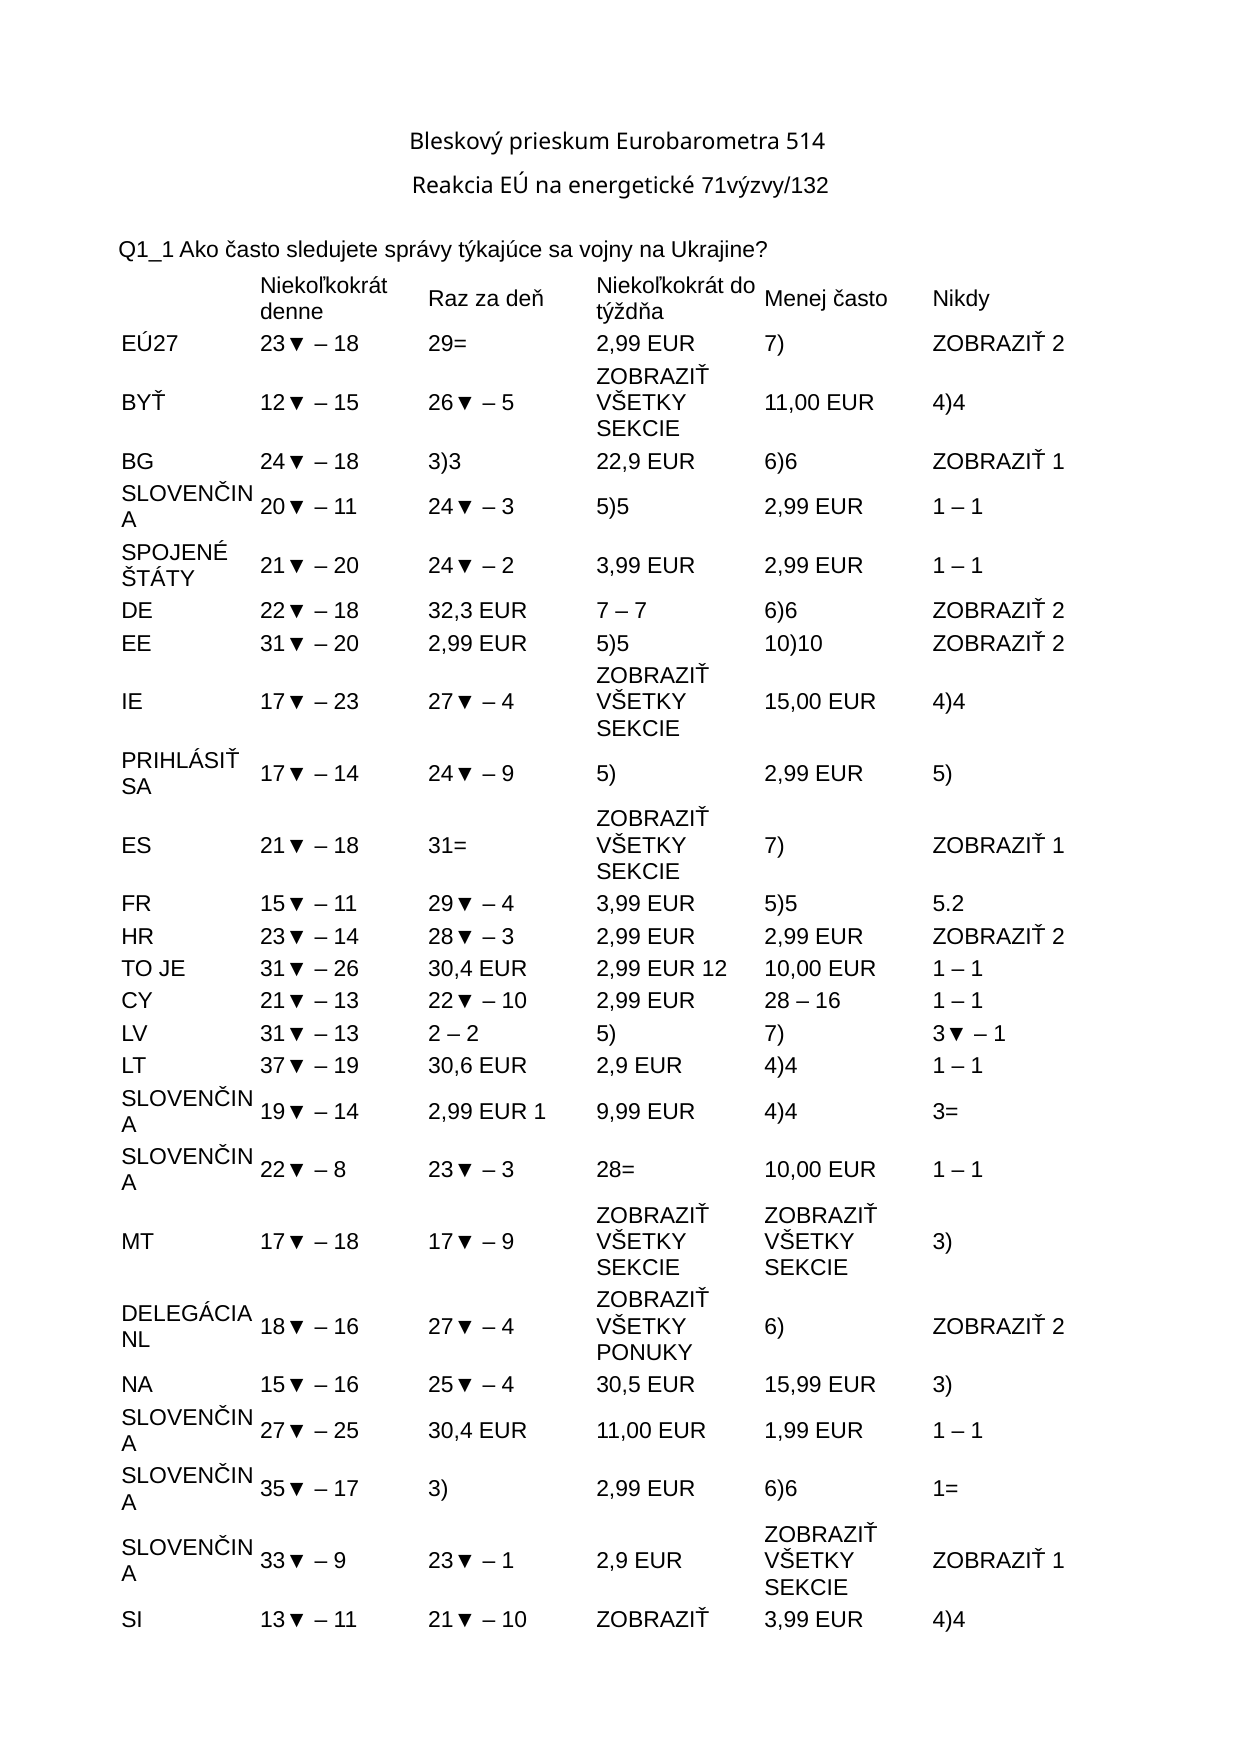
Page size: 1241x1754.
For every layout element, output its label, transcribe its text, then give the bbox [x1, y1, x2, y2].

table_cell HR [118, 920, 257, 952]
table_cell 6)6 [761, 445, 929, 477]
table_cell 3,99 EUR [761, 1603, 929, 1635]
table_cell 5) [593, 744, 761, 802]
table_cell 30,5 EUR [593, 1369, 761, 1401]
table_cell 21▼ – 13 [257, 984, 425, 1017]
table_cell 27▼ – 4 [425, 1284, 593, 1368]
table_cell ZOBRAZIŤ VŠETKY SEKCIE [593, 802, 761, 887]
table_cell 13▼ – 11 [257, 1603, 425, 1635]
table_header Raz za deň [425, 269, 593, 327]
table_cell 5.2 [929, 887, 1097, 919]
table_cell 3) [929, 1199, 1097, 1283]
table_cell 22▼ – 8 [257, 1140, 425, 1199]
table_cell 4)4 [761, 1082, 929, 1140]
table_cell 26▼ – 5 [425, 360, 593, 444]
table_cell ZOBRAZIŤ 2 [929, 920, 1097, 952]
table_cell 23▼ – 1 [425, 1518, 593, 1603]
table_cell 4)4 [929, 360, 1097, 444]
table_cell ZOBRAZIŤ VŠETKY SEKCIE [593, 659, 761, 744]
table_cell 11,00 EUR [761, 360, 929, 444]
table_cell ZOBRAZIŤ VŠETKY SEKCIE [593, 1199, 761, 1283]
table_cell 4)4 [929, 1603, 1097, 1635]
table_cell 22▼ – 10 [425, 984, 593, 1017]
table_header Niekoľkokrát do týždňa [593, 269, 761, 327]
table_cell ZOBRAZIŤ 2 [929, 1284, 1097, 1368]
table_cell ZOBRAZIŤ 1 [929, 802, 1097, 887]
table_cell 1 – 1 [929, 952, 1097, 984]
table_cell 5) [593, 1017, 761, 1049]
table_cell 17▼ – 18 [257, 1199, 425, 1283]
table_cell EÚ27 [118, 327, 257, 360]
table_cell 37▼ – 19 [257, 1049, 425, 1082]
table_cell 29= [425, 327, 593, 360]
table_cell 23▼ – 14 [257, 920, 425, 952]
table_cell 28▼ – 3 [425, 920, 593, 952]
table_cell 1 – 1 [929, 536, 1097, 594]
table_cell SLOVENČINA [118, 1518, 257, 1603]
table_cell ZOBRAZIŤ 2 [929, 327, 1097, 360]
table_cell 2,99 EUR 1 [425, 1082, 593, 1140]
table_cell 24▼ – 3 [425, 477, 593, 536]
table_cell EE [118, 626, 257, 659]
table_cell TO JE [118, 952, 257, 984]
table_cell 1= [929, 1459, 1097, 1518]
table_cell 31▼ – 26 [257, 952, 425, 984]
table_cell 20▼ – 11 [257, 477, 425, 536]
table_cell ZOBRAZIŤ VŠETKY PONUKY [593, 1284, 761, 1368]
table_cell 10,00 EUR [761, 1140, 929, 1199]
table_cell 24▼ – 9 [425, 744, 593, 802]
table_cell 28 – 16 [761, 984, 929, 1017]
table_header [118, 269, 257, 327]
table_cell 1,99 EUR [761, 1401, 929, 1459]
table_cell SLOVENČINA [118, 1140, 257, 1199]
text Q1_1 Ako často sledujete správy týkajúce sa vojny na Ukrajine? [118, 236, 1122, 262]
table_cell 2,99 EUR [761, 536, 929, 594]
table_cell 15▼ – 16 [257, 1369, 425, 1401]
table_cell 5)5 [593, 477, 761, 536]
table_cell 2,99 EUR [761, 744, 929, 802]
table_cell MT [118, 1199, 257, 1283]
table_cell 31= [425, 802, 593, 887]
table_cell ZOBRAZIŤ VŠETKY SEKCIE [761, 1199, 929, 1283]
table_cell DE [118, 594, 257, 626]
table_cell SLOVENČINA [118, 1459, 257, 1518]
table_cell 5)5 [761, 887, 929, 919]
table_cell 31▼ – 13 [257, 1017, 425, 1049]
table_cell 22▼ – 18 [257, 594, 425, 626]
table_cell 10,00 EUR [761, 952, 929, 984]
table_cell SLOVENČINA [118, 477, 257, 536]
table_cell 35▼ – 17 [257, 1459, 425, 1518]
table_cell SPOJENÉ ŠTÁTY [118, 536, 257, 594]
table_cell 21▼ – 20 [257, 536, 425, 594]
table_cell 2,99 EUR [425, 626, 593, 659]
table_cell ZOBRAZIŤ VŠETKY SEKCIE [593, 360, 761, 444]
table_cell 7) [761, 1017, 929, 1049]
table_cell 30,4 EUR [425, 952, 593, 984]
table_cell 15,00 EUR [761, 659, 929, 744]
table_cell 3) [425, 1459, 593, 1518]
table_cell CY [118, 984, 257, 1017]
table_cell SLOVENČINA [118, 1401, 257, 1459]
table_cell 2,9 EUR [593, 1049, 761, 1082]
table_cell 24▼ – 18 [257, 445, 425, 477]
table_cell DELEGÁCIA NL [118, 1284, 257, 1368]
table_cell SI [118, 1603, 257, 1635]
table_cell 7) [761, 802, 929, 887]
table_cell ZOBRAZIŤ 2 [929, 594, 1097, 626]
table_cell 3) [929, 1369, 1097, 1401]
table_cell 12▼ – 15 [257, 360, 425, 444]
table_cell 17▼ – 23 [257, 659, 425, 744]
table_cell 3,99 EUR [593, 536, 761, 594]
table_cell 1 – 1 [929, 477, 1097, 536]
table_cell LT [118, 1049, 257, 1082]
table_cell 4)4 [929, 659, 1097, 744]
table_cell 2,99 EUR [593, 920, 761, 952]
table_cell 2,99 EUR [593, 984, 761, 1017]
table_cell ZOBRAZIŤ 1 [929, 1518, 1097, 1603]
table_cell 3▼ – 1 [929, 1017, 1097, 1049]
table_cell 2,9 EUR [593, 1518, 761, 1603]
table_header Niekoľkokrát denne [257, 269, 425, 327]
table_cell 29▼ – 4 [425, 887, 593, 919]
table_cell 25▼ – 4 [425, 1369, 593, 1401]
table_cell 27▼ – 25 [257, 1401, 425, 1459]
table_cell 2,99 EUR [761, 920, 929, 952]
table_cell 7) [761, 327, 929, 360]
table_cell 2,99 EUR 12 [593, 952, 761, 984]
table_cell BYŤ [118, 360, 257, 444]
table_cell 31▼ – 20 [257, 626, 425, 659]
table_cell 3)3 [425, 445, 593, 477]
table_cell 5)5 [593, 626, 761, 659]
table_cell 1 – 1 [929, 1140, 1097, 1199]
table_cell ZOBRAZIŤ 2 [929, 626, 1097, 659]
table_cell BG [118, 445, 257, 477]
table_cell 27▼ – 4 [425, 659, 593, 744]
table_cell 1 – 1 [929, 1401, 1097, 1459]
table_cell 1 – 1 [929, 1049, 1097, 1082]
table_cell 6)6 [761, 594, 929, 626]
table_cell 30,4 EUR [425, 1401, 593, 1459]
table_cell 33▼ – 9 [257, 1518, 425, 1603]
table_cell PRIHLÁSIŤ SA [118, 744, 257, 802]
table_cell FR [118, 887, 257, 919]
table_cell 15,99 EUR [761, 1369, 929, 1401]
table_header Menej často [761, 269, 929, 327]
table_cell 23▼ – 18 [257, 327, 425, 360]
table_cell 23▼ – 3 [425, 1140, 593, 1199]
table_cell 24▼ – 2 [425, 536, 593, 594]
table_cell 6) [761, 1284, 929, 1368]
table_cell 2 – 2 [425, 1017, 593, 1049]
table_cell 28= [593, 1140, 761, 1199]
table_cell 15▼ – 11 [257, 887, 425, 919]
table_cell 17▼ – 14 [257, 744, 425, 802]
table_cell 7 – 7 [593, 594, 761, 626]
table_cell 10)10 [761, 626, 929, 659]
table_cell 9,99 EUR [593, 1082, 761, 1140]
table_cell 11,00 EUR [593, 1401, 761, 1459]
table_cell 2,99 EUR [761, 477, 929, 536]
table_header Nikdy [929, 269, 1097, 327]
table_cell 3= [929, 1082, 1097, 1140]
table_cell 4)4 [761, 1049, 929, 1082]
table_cell 2,99 EUR [593, 1459, 761, 1518]
table_cell 32,3 EUR [425, 594, 593, 626]
table_cell ZOBRAZIŤ 1 [929, 445, 1097, 477]
table_cell 19▼ – 14 [257, 1082, 425, 1140]
table_cell IE [118, 659, 257, 744]
table_cell ES [118, 802, 257, 887]
table_cell 2,99 EUR [593, 327, 761, 360]
table_cell 21▼ – 10 [425, 1603, 593, 1635]
table_cell 17▼ – 9 [425, 1199, 593, 1283]
table_cell 1 – 1 [929, 984, 1097, 1017]
table_cell 18▼ – 16 [257, 1284, 425, 1368]
table_cell 6)6 [761, 1459, 929, 1518]
table_cell ZOBRAZIŤ [593, 1603, 761, 1635]
table_cell 21▼ – 18 [257, 802, 425, 887]
table_cell ZOBRAZIŤ VŠETKY SEKCIE [761, 1518, 929, 1603]
table_cell NA [118, 1369, 257, 1401]
table_cell LV [118, 1017, 257, 1049]
table_cell SLOVENČINA [118, 1082, 257, 1140]
table_cell 30,6 EUR [425, 1049, 593, 1082]
table_cell 22,9 EUR [593, 445, 761, 477]
table_cell 3,99 EUR [593, 887, 761, 919]
table_cell 5) [929, 744, 1097, 802]
